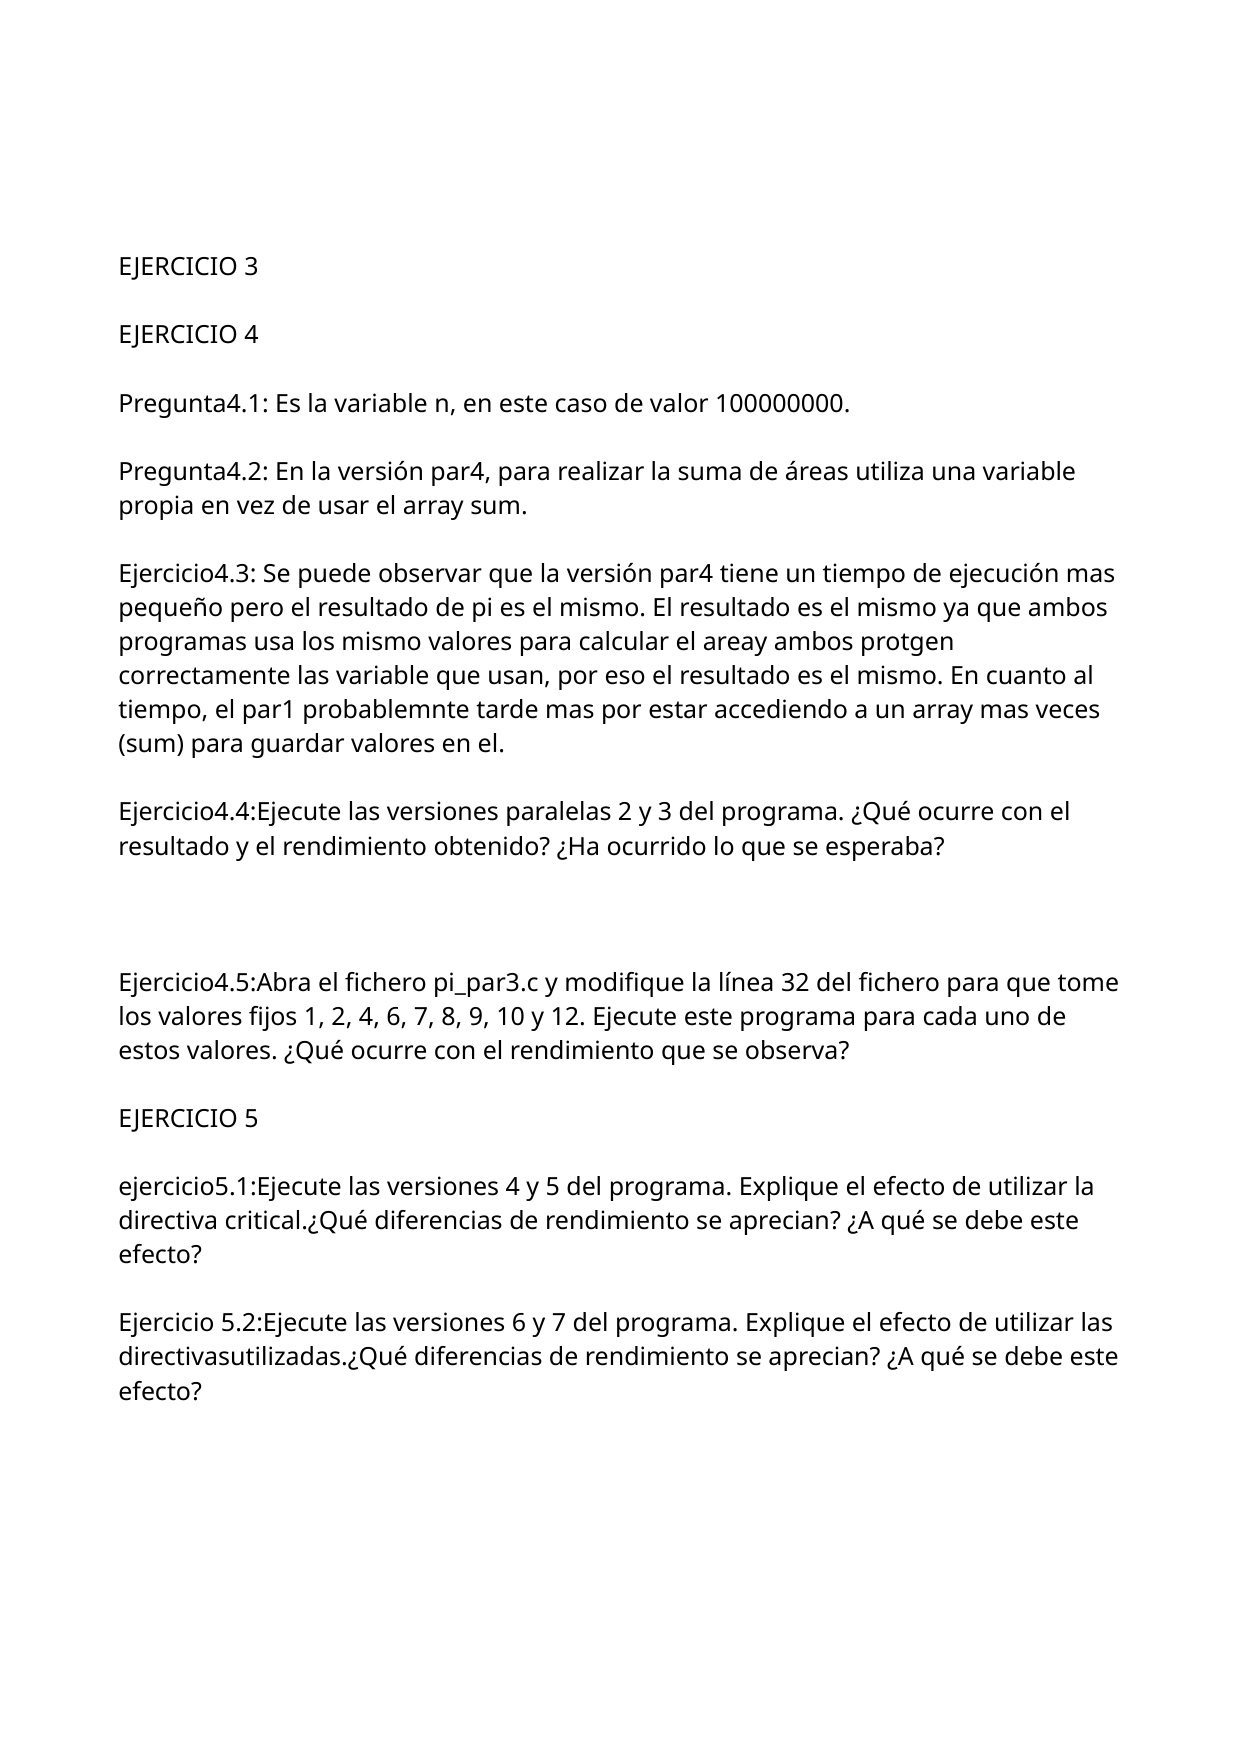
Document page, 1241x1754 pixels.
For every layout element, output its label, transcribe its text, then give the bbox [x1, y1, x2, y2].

text Pregunta4.2: En la versión par4, para realizar la suma de áreas utiliza una variable propia en vez de usar el array sum. [118, 453, 1122, 522]
text EJERCICIO 4 [118, 317, 1122, 351]
text EJERCICIO 5 [118, 1101, 1122, 1135]
text Ejercicio4.5:Abra el fichero pi_par3.c y modifique la línea 32 del fichero para que tome los valores fijos 1, 2, 4, 6, 7, 8, 9, 10 y 12. Ejecute este programa para cada uno de estos valores. ¿Qué ocurre con el rendimiento que se observa? [118, 964, 1122, 1067]
text Ejercicio 5.2:Ejecute las versiones 6 y 7 del programa. Explique el efecto de utilizar las directivasutilizadas.¿Qué diferencias de rendimiento se aprecian? ¿A qué se debe este efecto? [118, 1305, 1122, 1407]
text EJERCICIO 3 [118, 249, 1122, 283]
text Ejercicio4.3: Se puede observar que la versión par4 tiene un tiempo de ejecución mas pequeño pero el resultado de pi es el mismo. El resultado es el mismo ya que ambos programas usa los mismo valores para calcular el areay ambos protgen correctamente las variable que usan, por eso el resultado es el mismo. En cuanto al tiempo, el par1 probablemnte tarde mas por estar accediendo a un array mas veces (sum) para guardar valores en el. [118, 556, 1122, 760]
text Ejercicio4.4:Ejecute las versiones paralelas 2 y 3 del programa. ¿Qué ocurre con el resultado y el rendimiento obtenido? ¿Ha ocurrido lo que se esperaba? [118, 794, 1122, 862]
text ejercicio5.1:Ejecute las versiones 4 y 5 del programa. Explique el efecto de utilizar la directiva critical.¿Qué diferencias de rendimiento se aprecian? ¿A qué se debe este efecto? [118, 1169, 1122, 1271]
text Pregunta4.1: Es la variable n, en este caso de valor 100000000. [118, 385, 1122, 419]
